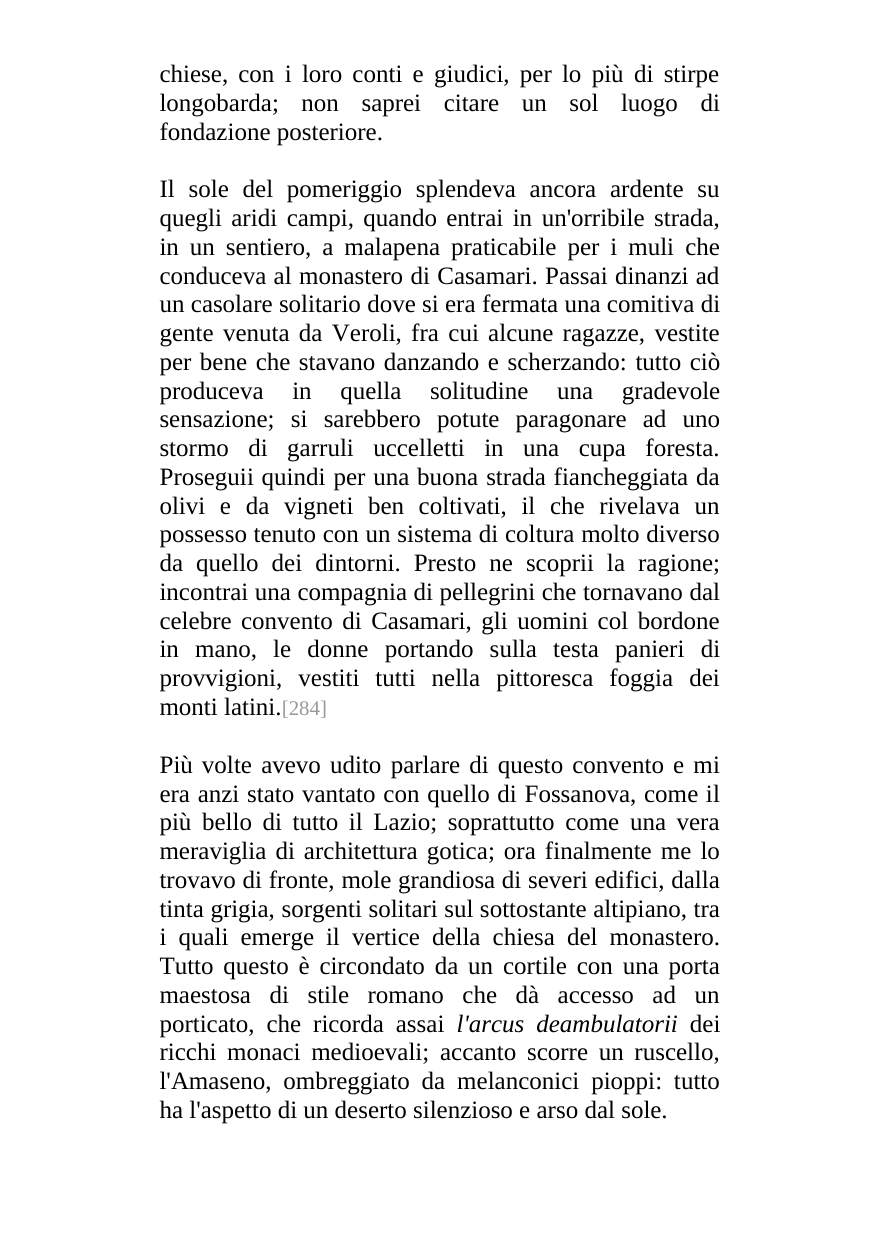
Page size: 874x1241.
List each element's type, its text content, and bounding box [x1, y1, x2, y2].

text chiese, con i loro conti e giudici, per lo più di stirpe longobarda; non saprei citare un sol luogo di fondazione posteriore. [159, 59, 720, 145]
text Il sole del pomeriggio splendeva ancora ardente su quegli aridi campi, quando entrai in un'orribile strada, in un sentiero, a malapena praticabile per i muli che conduceva al monastero di Casamari. Passai dinanzi ad un casolare solitario dove si era fermata una comitiva di gente venuta da Veroli, fra cui alcune ragazze, vestite per bene che stavano danzando e scherzando: tutto ciò produceva in quella solitudine una gradevole sensazione; si sarebbero potute paragonare ad uno stormo di garruli uccelletti in una cupa foresta. Proseguii quindi per una buona strada fiancheggiata da olivi e da vigneti ben coltivati, il che rivelava un possesso tenuto con un sistema di coltura molto diverso da quello dei dintorni. Presto ne scoprii la ragione; incontrai una compagnia di pellegrini che tornavano dal celebre convento di Casamari, gli uomini col bordone in mano, le donne portando sulla testa panieri di provvigioni, vestiti tutti nella pittoresca foggia dei monti latini.[284] [159, 174, 720, 721]
text Più volte avevo udito parlare di questo convento e mi era anzi stato vantato con quello di Fossanova, come il più bello di tutto il Lazio; soprattutto come una vera meraviglia di architettura gotica; ora finalmente me lo trovavo di fronte, mole grandiosa di severi edifici, dalla tinta grigia, sorgenti solitari sul sottostante altipiano, tra i quali emerge il vertice della chiesa del monastero. Tutto questo è circondato da un cortile con una porta maestosa di stile romano che dà accesso ad un porticato, che ricorda assai l'arcus deambulatorii dei ricchi monaci medioevali; accanto scorre un ruscello, l'Amaseno, ombreggiato da melanconici pioppi: tutto ha l'aspetto di un deserto silenzioso e arso dal sole. [159, 750, 720, 1124]
